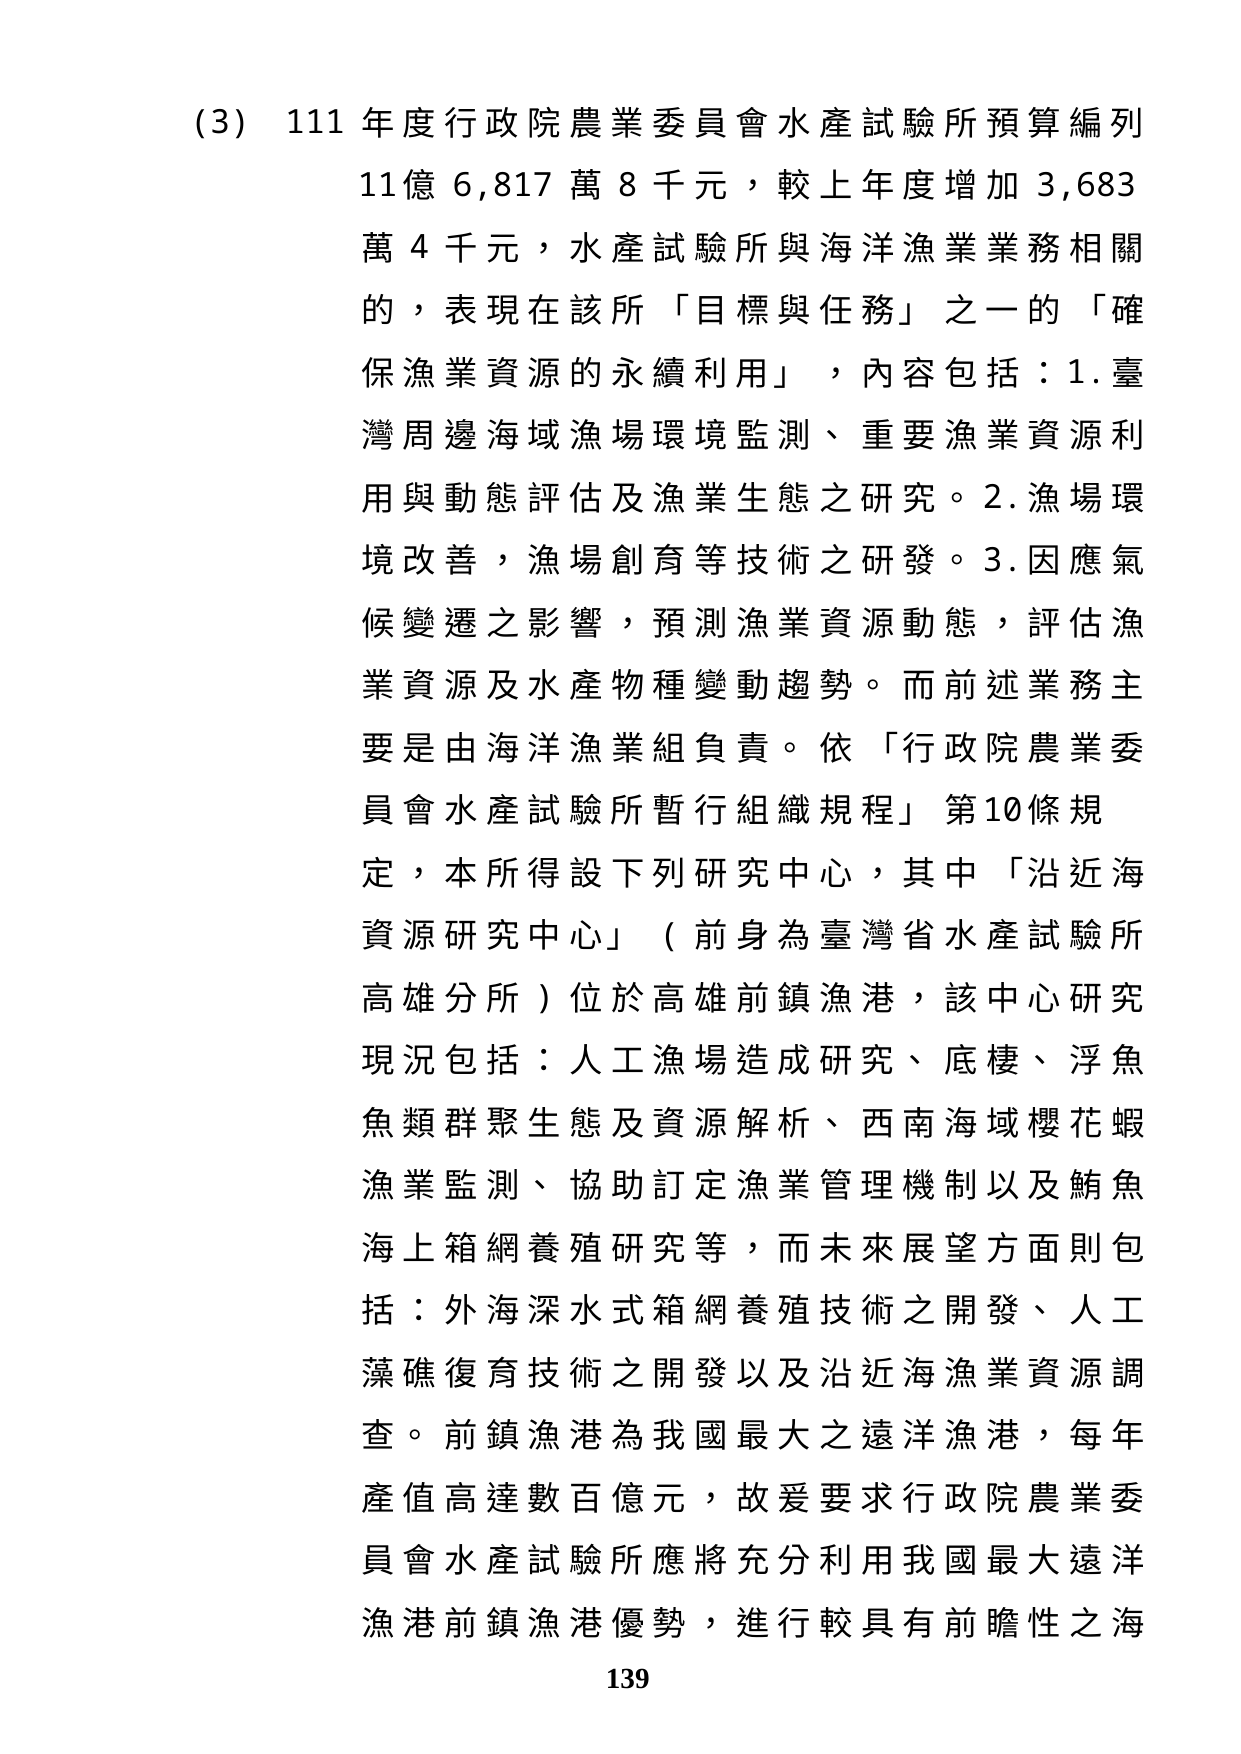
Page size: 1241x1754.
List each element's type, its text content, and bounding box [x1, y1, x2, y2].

list 111年度行政院農業委員會水產試驗所預算編列11億6,817萬8千元，較上年度增加3,683萬4千元，水產試驗所與海洋漁業業務相關的，表現在該所「目標與任務」之一的「確保漁業資源的永續利用」，內容包括：1.臺灣周邊海域漁場環境監測、重要漁業資源利用與動態評估及漁業生態之研究。2.漁場環境改善，漁場創育等技術之研發。3.因應氣候變遷之影響，預測漁業資源動態，評估漁業資源及水產物種變動趨勢。而前述業務主要是由海洋漁業組負責。依「行政院農業委員會水產試驗所暫行組織規程」第10條規定，本所得設下列研究中心，其中「沿近海資源研究中心」(前身為臺灣省水產試驗所高雄分所)位於高雄前鎮漁港，該中心研究現況包括：人工漁場造成研究、底棲、浮魚魚類群聚生態及資源解析、西南海域櫻花蝦漁業監測、協助訂定漁業管理機制以及鮪魚海上箱網養殖研究等，而未來展望方面則包括：外海深水式箱網養殖技術之開發、人工藻礁復育技術之開發以及沿近海漁業資源調查。前鎮漁港為我國最大之遠洋漁港，每年產值高達數百億元，故爰要求行政院農業委員會水產試驗所應將充分利用我國最大遠洋漁港前鎮漁港優勢，進行較具有前瞻性之海 [176, 79, 1148, 1641]
